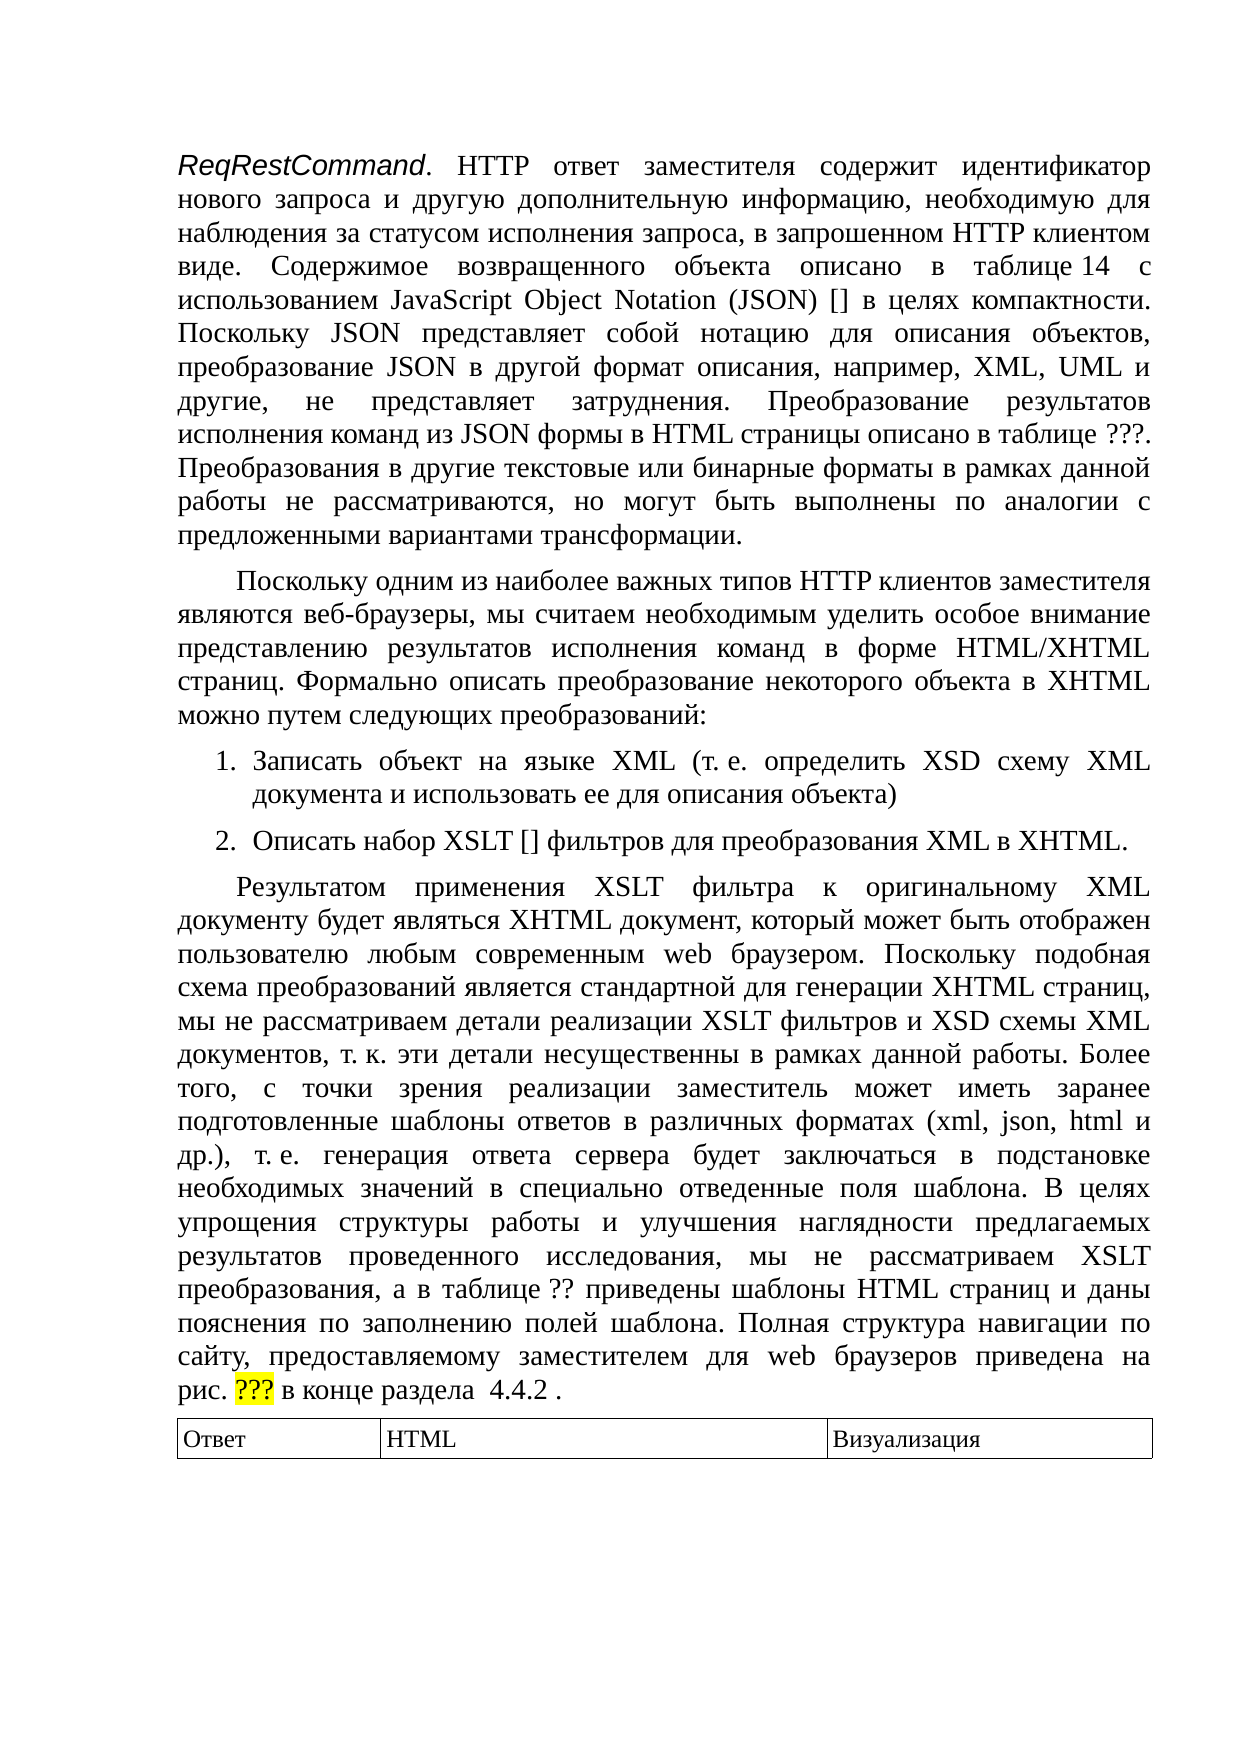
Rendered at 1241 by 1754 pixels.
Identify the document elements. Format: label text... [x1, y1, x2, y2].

table_header Визуализация [828, 1419, 1152, 1458]
list Записать объект на языке XML (т. е. определить XSD схему XML документа и использовать ее для описания объекта) [215, 743, 1152, 810]
text ReqRestCommand. HTTP ответ заместителя содержит идентификатор нового запроса и другую дополнительную информацию, необходимую для наблюдения за статусом исполнения запроса, в запрошенном HTTP клиентом виде. Содержимое возвращенного объекта описано в таблице 14 с использованием JavaScript Object Notation (JSON) [] в целях компактности. Поскольку JSON представляет собой нотацию для описания объектов, преобразование JSON в другой формат описания, например, XML, UML и другие, не представляет затруднения. Преобразование результатов исполнения команд из JSON формы в HTML страницы описано в таблице ???. Преобразования в другие текстовые или бинарные форматы в рамках данной работы не рассматриваются, но могут быть выполнены по аналогии с предложенными вариантами трансформации. [177, 148, 1152, 550]
text Результатом применения XSLT фильтра к оригинальному XML документу будет являться XHTML документ, который может быть отображен пользователю любым современным web браузером. Поскольку подобная схема преобразований является стандартной для генерации XHTML страниц, мы не рассматриваем детали реализации XSLT фильтров и XSD схемы XML документов, т. к. эти детали несущественны в рамках данной работы. Более того, с точки зрения реализации заместитель может иметь заранее подготовленные шаблоны ответов в различных форматах (xml, json, html и др.), т. е. генерация ответа сервера будет заключаться в подстановке необходимых значений в специально отведенные поля шаблона. В целях упрощения структуры работы и улучшения наглядности предлагаемых результатов проведенного исследования, мы не рассматриваем XSLT преобразования, а в таблице ?? приведены шаблоны HTML страниц и даны пояснения по заполнению полей шаблона. Полная структура навигации по сайту, предоставляемому заместителем для web браузеров приведена на рис. ??? в конце раздела 4.4.2. [177, 869, 1152, 1405]
list Описать набор XSLT [] фильтров для преобразования XML в XHTML. [215, 823, 1152, 856]
table_header HTML [381, 1419, 827, 1458]
table_header Ответ [178, 1419, 380, 1458]
text Поскольку одним из наиболее важных типов HTTP клиентов заместителя являются веб-браузеры, мы считаем необходимым уделить особое внимание представлению результатов исполнения команд в форме HTML/XHTML страниц. Формально описать преобразование некоторого объекта в XHTML можно путем следующих преобразований: [177, 563, 1152, 731]
